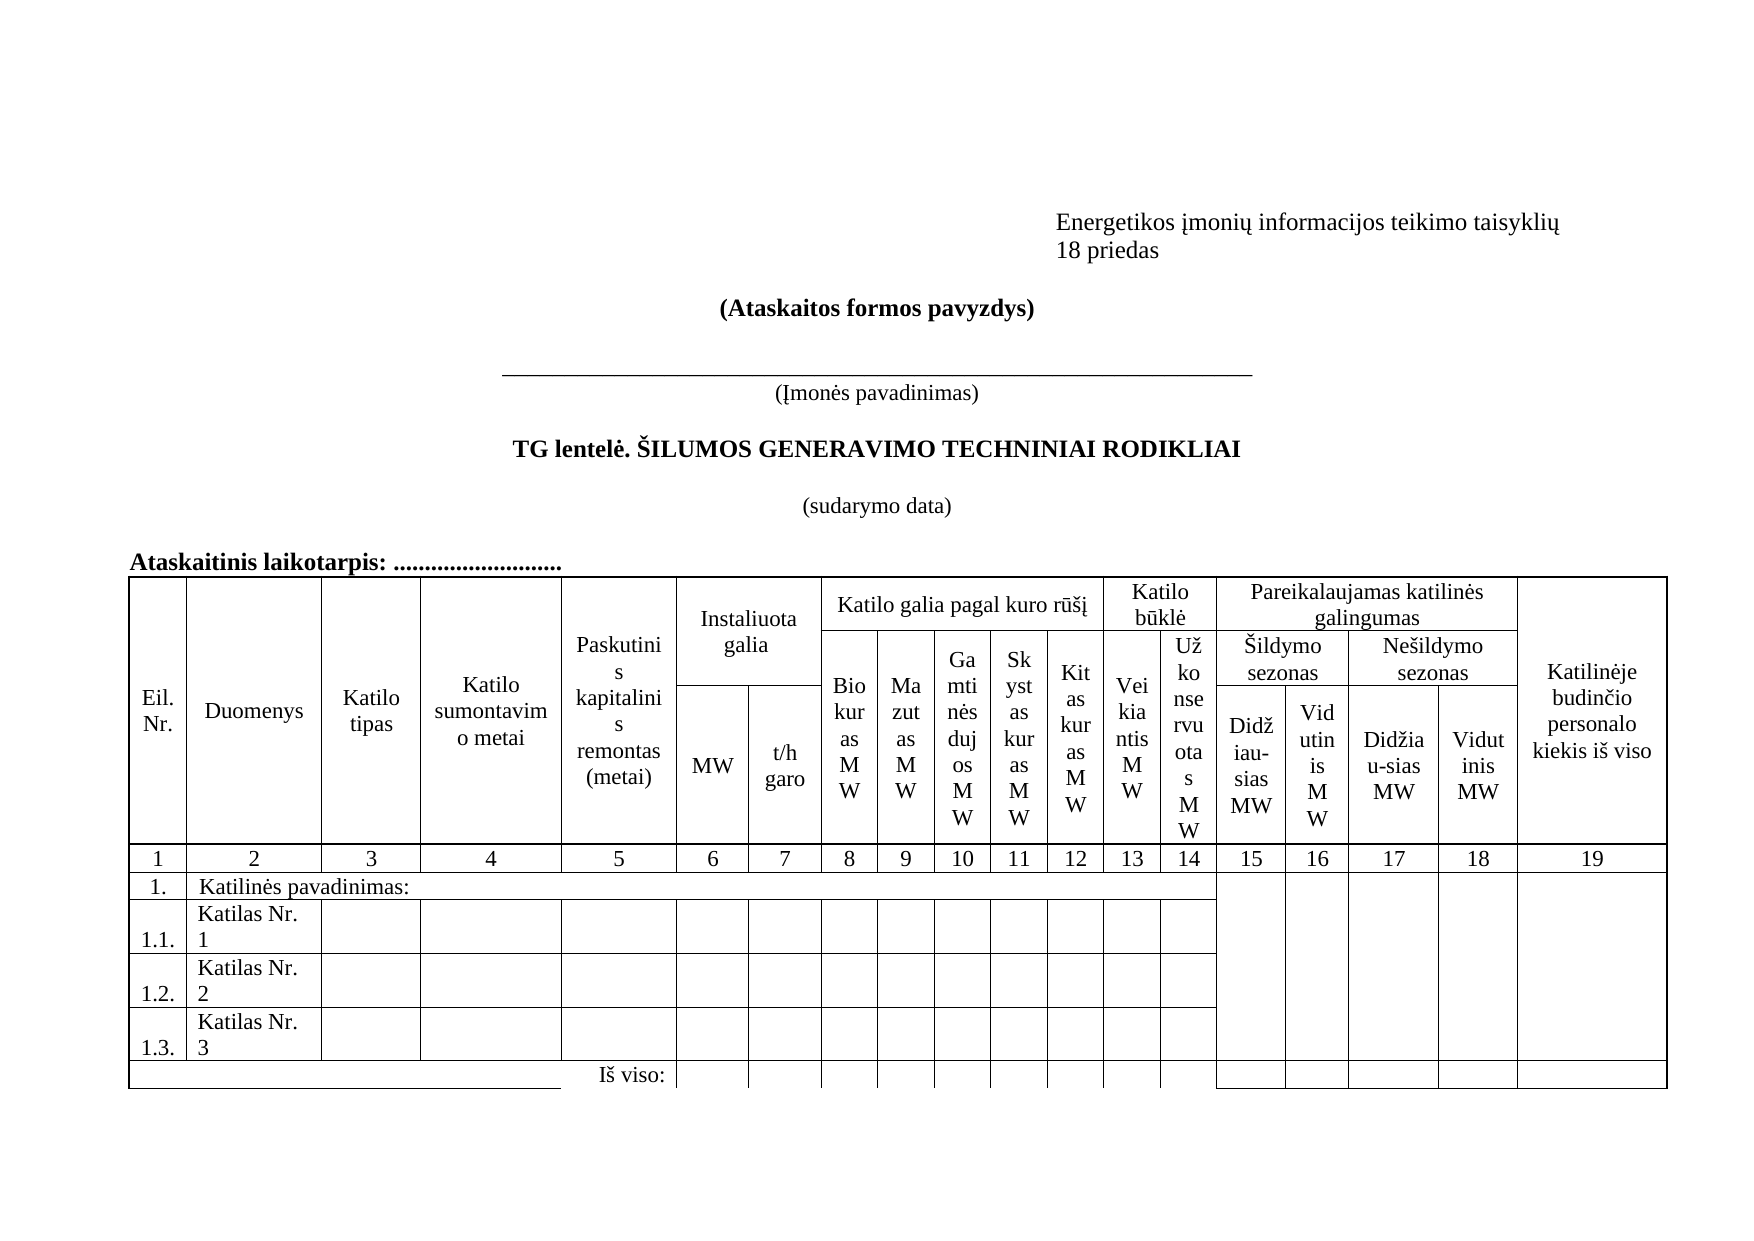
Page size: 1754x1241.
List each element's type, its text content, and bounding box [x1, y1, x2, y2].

table_cell 3 [322, 845, 420, 872]
table_cell [322, 1061, 421, 1088]
table_header Paskutinis kapitalinis remontas (metai) [562, 578, 676, 843]
table_cell [1286, 1061, 1348, 1088]
table_cell t/h garo [749, 686, 821, 843]
table_cell 17 [1349, 845, 1438, 872]
table_cell [1439, 1061, 1517, 1088]
table_header Katilo galia pagal kuro rūšį [822, 578, 1103, 630]
table_cell [1048, 1061, 1103, 1088]
table_cell Nešildymo sezonas [1349, 631, 1517, 685]
table_cell [421, 954, 561, 1007]
table_cell [1048, 1008, 1103, 1060]
table_cell Didžiau-sias MW [1349, 686, 1438, 843]
table_cell Katilas Nr. 2 [187, 954, 321, 1007]
table_cell [822, 900, 877, 953]
table_cell [421, 1008, 561, 1060]
table_cell [1518, 953, 1666, 1007]
table_cell 11 [991, 845, 1047, 872]
table_cell [878, 954, 934, 1007]
table_cell [1104, 1008, 1160, 1060]
table_cell [935, 900, 990, 953]
table_cell [1104, 1061, 1160, 1088]
table_cell [1048, 900, 1103, 953]
table_cell [1518, 899, 1666, 953]
table_cell [991, 1008, 1047, 1060]
table_cell 13 [1104, 845, 1160, 872]
table_cell 14 [1161, 845, 1216, 872]
table_cell 1.1. [130, 900, 186, 953]
table_cell 2 [187, 845, 321, 872]
table_cell [1286, 953, 1348, 1007]
table_cell 1 [130, 845, 186, 872]
table_cell Mazutas MW [878, 631, 934, 843]
table_cell Gamtinės dujos MW [935, 631, 990, 843]
text (Įmonės pavadinimas) [118, 379, 1636, 406]
table_cell [186, 1061, 322, 1088]
table_cell Katilas Nr. 1 [187, 900, 321, 953]
table_cell [935, 954, 990, 1007]
table_cell [1217, 899, 1285, 953]
table_cell [1349, 1061, 1438, 1088]
table_cell 16 [1286, 845, 1348, 872]
table_cell [1518, 873, 1666, 899]
table_cell Iš viso: [561, 1061, 676, 1088]
table_cell [562, 900, 676, 953]
table_cell Skystas kuras MW [991, 631, 1047, 843]
table_cell 7 [749, 845, 821, 872]
table_cell 9 [878, 845, 934, 872]
table_cell [1349, 1007, 1438, 1060]
table_cell Katilinės pavadinimas: [187, 873, 421, 899]
table_cell Vidutinis MW [1286, 686, 1348, 843]
table_cell [822, 1061, 877, 1088]
table_header Katilo būklė [1104, 578, 1216, 630]
table_cell [322, 1008, 420, 1060]
table_cell [677, 1061, 748, 1088]
table_cell [991, 900, 1047, 953]
table_cell [822, 954, 877, 1007]
table_cell MW [677, 686, 748, 843]
table_cell [1349, 899, 1438, 953]
table_cell 5 [562, 845, 676, 872]
table_cell [1104, 954, 1160, 1007]
table_cell [1217, 1061, 1285, 1088]
table_cell [1217, 1007, 1285, 1060]
table_header Katilo sumontavimo metai [421, 578, 561, 843]
table_cell [1161, 954, 1216, 1007]
table_cell [878, 1061, 934, 1088]
table_cell 15 [1217, 845, 1285, 872]
table_cell [991, 954, 1047, 1007]
table_cell [749, 954, 821, 1007]
table_cell Šildymo sezonas [1217, 631, 1348, 685]
table_cell [1439, 899, 1517, 953]
table_cell [1439, 873, 1517, 899]
table_cell [1286, 1007, 1348, 1060]
table_cell Kitas kuras MW [1048, 631, 1103, 843]
table_cell [1439, 1007, 1517, 1060]
text Ataskaitinis laikotarpis: ........................... [129, 547, 1636, 576]
table_header Katilinėje budinčio personalo kiekis iš viso [1518, 578, 1666, 843]
table_header Instaliuota galia [677, 578, 821, 685]
text (Ataskaitos formos pavyzdys) [118, 293, 1636, 322]
table_cell [677, 954, 748, 1007]
table_cell 1.2. [130, 954, 186, 1007]
text 18 priedas [1056, 235, 1636, 264]
table_cell 1.3. [130, 1008, 186, 1060]
table_cell [1161, 1061, 1216, 1088]
table_cell [749, 1008, 821, 1060]
table_cell [677, 1008, 748, 1060]
table_cell Užkonservuotas MW [1161, 631, 1216, 843]
table_cell 18 [1439, 845, 1517, 872]
table_cell [130, 1061, 186, 1088]
table_cell 1. [130, 873, 186, 899]
table_cell [749, 900, 821, 953]
table_cell [822, 1008, 877, 1060]
table_cell [878, 1008, 934, 1060]
table_cell Vidutinis MW [1439, 686, 1517, 843]
table_cell [1048, 954, 1103, 1007]
table_cell [677, 900, 748, 953]
table_cell [1518, 1007, 1666, 1060]
table_cell 6 [677, 845, 748, 872]
table_cell [1161, 1008, 1216, 1060]
table_cell Didžiau-sias MW [1217, 686, 1285, 843]
text ____________________________________________________________ [118, 350, 1636, 379]
table_cell [421, 873, 1216, 899]
table_header Eil. Nr. [130, 578, 186, 843]
table_cell Veikiantis MW [1104, 631, 1160, 843]
table_cell [1518, 1061, 1666, 1088]
table_cell Katilas Nr. 3 [187, 1008, 321, 1060]
table_cell [1286, 899, 1348, 953]
table_cell [421, 1061, 561, 1088]
text (sudarymo data) [118, 492, 1636, 518]
table_cell 10 [935, 845, 990, 872]
table_cell [935, 1008, 990, 1060]
table_header Pareikalaujamas katilinės galingumas [1217, 578, 1517, 630]
table_cell [1104, 900, 1160, 953]
table_cell Biokuras MW [822, 631, 877, 843]
table_cell [1349, 873, 1438, 899]
table_cell [1217, 953, 1285, 1007]
table_cell [562, 954, 676, 1007]
table_cell [878, 900, 934, 953]
table_cell [749, 1061, 821, 1088]
table_cell 8 [822, 845, 877, 872]
table_cell [421, 900, 561, 953]
table_cell 19 [1518, 845, 1666, 872]
table_header Katilo tipas [322, 578, 420, 843]
table_cell [1349, 953, 1438, 1007]
table_cell [322, 954, 420, 1007]
table_cell 12 [1048, 845, 1103, 872]
table_cell [1161, 900, 1216, 953]
table_cell [562, 1008, 676, 1060]
table_cell 4 [421, 845, 561, 872]
text TG lentelė. ŠILUMOS GENERAVIMO TECHNINIAI RODIKLIAI [118, 434, 1636, 463]
table_cell [991, 1061, 1047, 1088]
table_cell [322, 900, 420, 953]
table_cell [1286, 873, 1348, 899]
table_cell [1439, 953, 1517, 1007]
table_header Duomenys [187, 578, 321, 843]
text Energetikos įmonių informacijos teikimo taisyklių [1056, 207, 1636, 235]
table_cell [1217, 873, 1285, 899]
table_cell [935, 1061, 990, 1088]
